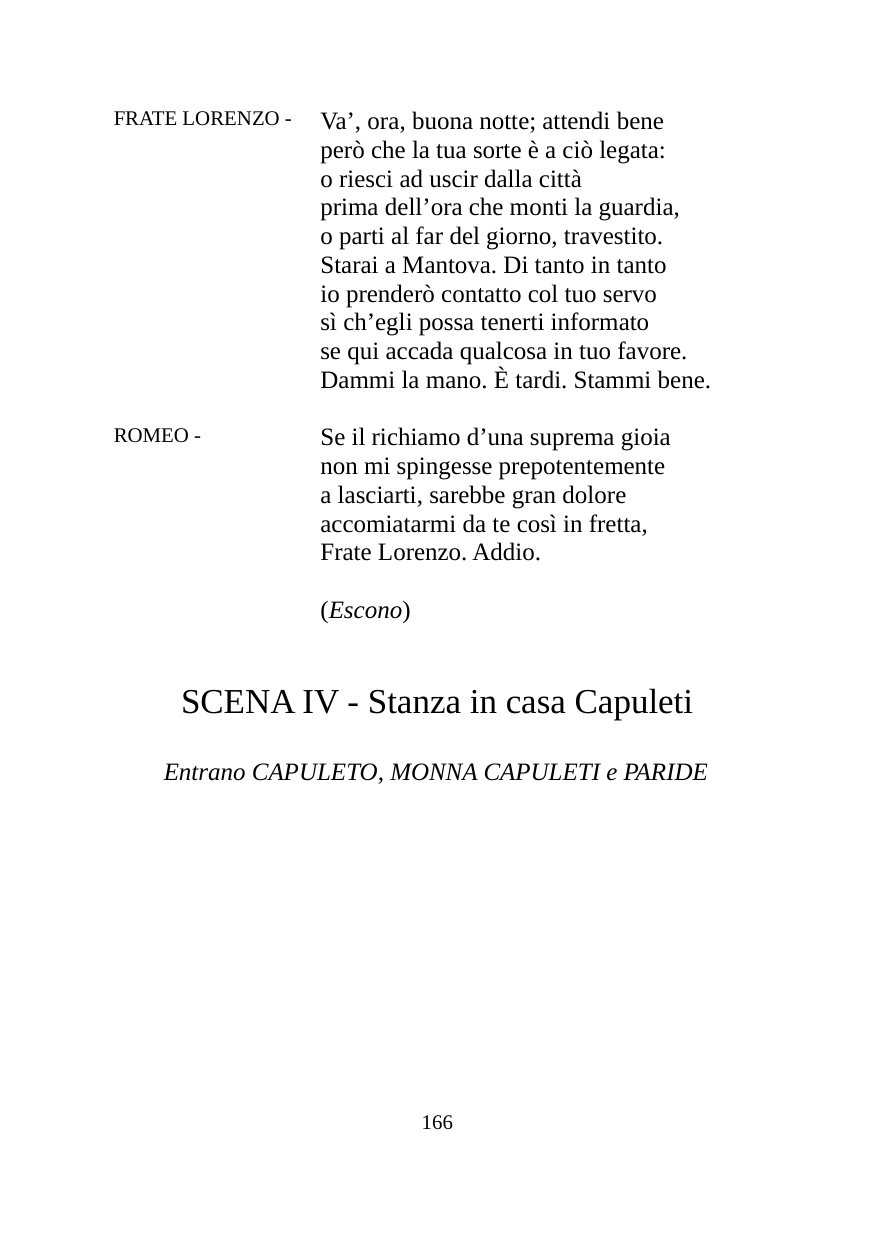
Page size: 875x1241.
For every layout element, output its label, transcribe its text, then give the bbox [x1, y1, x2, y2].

table_cell [106, 653, 768, 681]
table_cell [106, 595, 313, 652]
table_cell Entrano CAPULETO, MONNA CAPULETI e PARIDE [106, 757, 768, 814]
table_cell Se il richiamo d’una suprema gioia non mi spingesse prepotentemente a lasciarti, sarebbe gran dolore accomiatarmi da te così in fretta, Frate Lorenzo. Addio. [313, 423, 768, 595]
table_cell Va’, ora, buona notte; attendi bene però che la tua sorte è a ciò legata: o riesci ad uscir dalla città prima dell’ora che monti la guardia, o parti al far del giorno, travestito. Starai a Mantova. Di tanto in tanto io prenderò contatto col tuo servo sì ch’egli possa tenerti informato se qui accada qualcosa in tuo favore. Dammi la mano. È tardi. Stammi bene. [313, 106, 768, 422]
table_cell ROMEO - [106, 423, 313, 595]
table_cell SCENA IV - Stanza in casa Capuleti [106, 681, 768, 757]
table_cell (Escono) [313, 595, 768, 652]
table_cell FRATE LORENZO - [106, 106, 313, 422]
